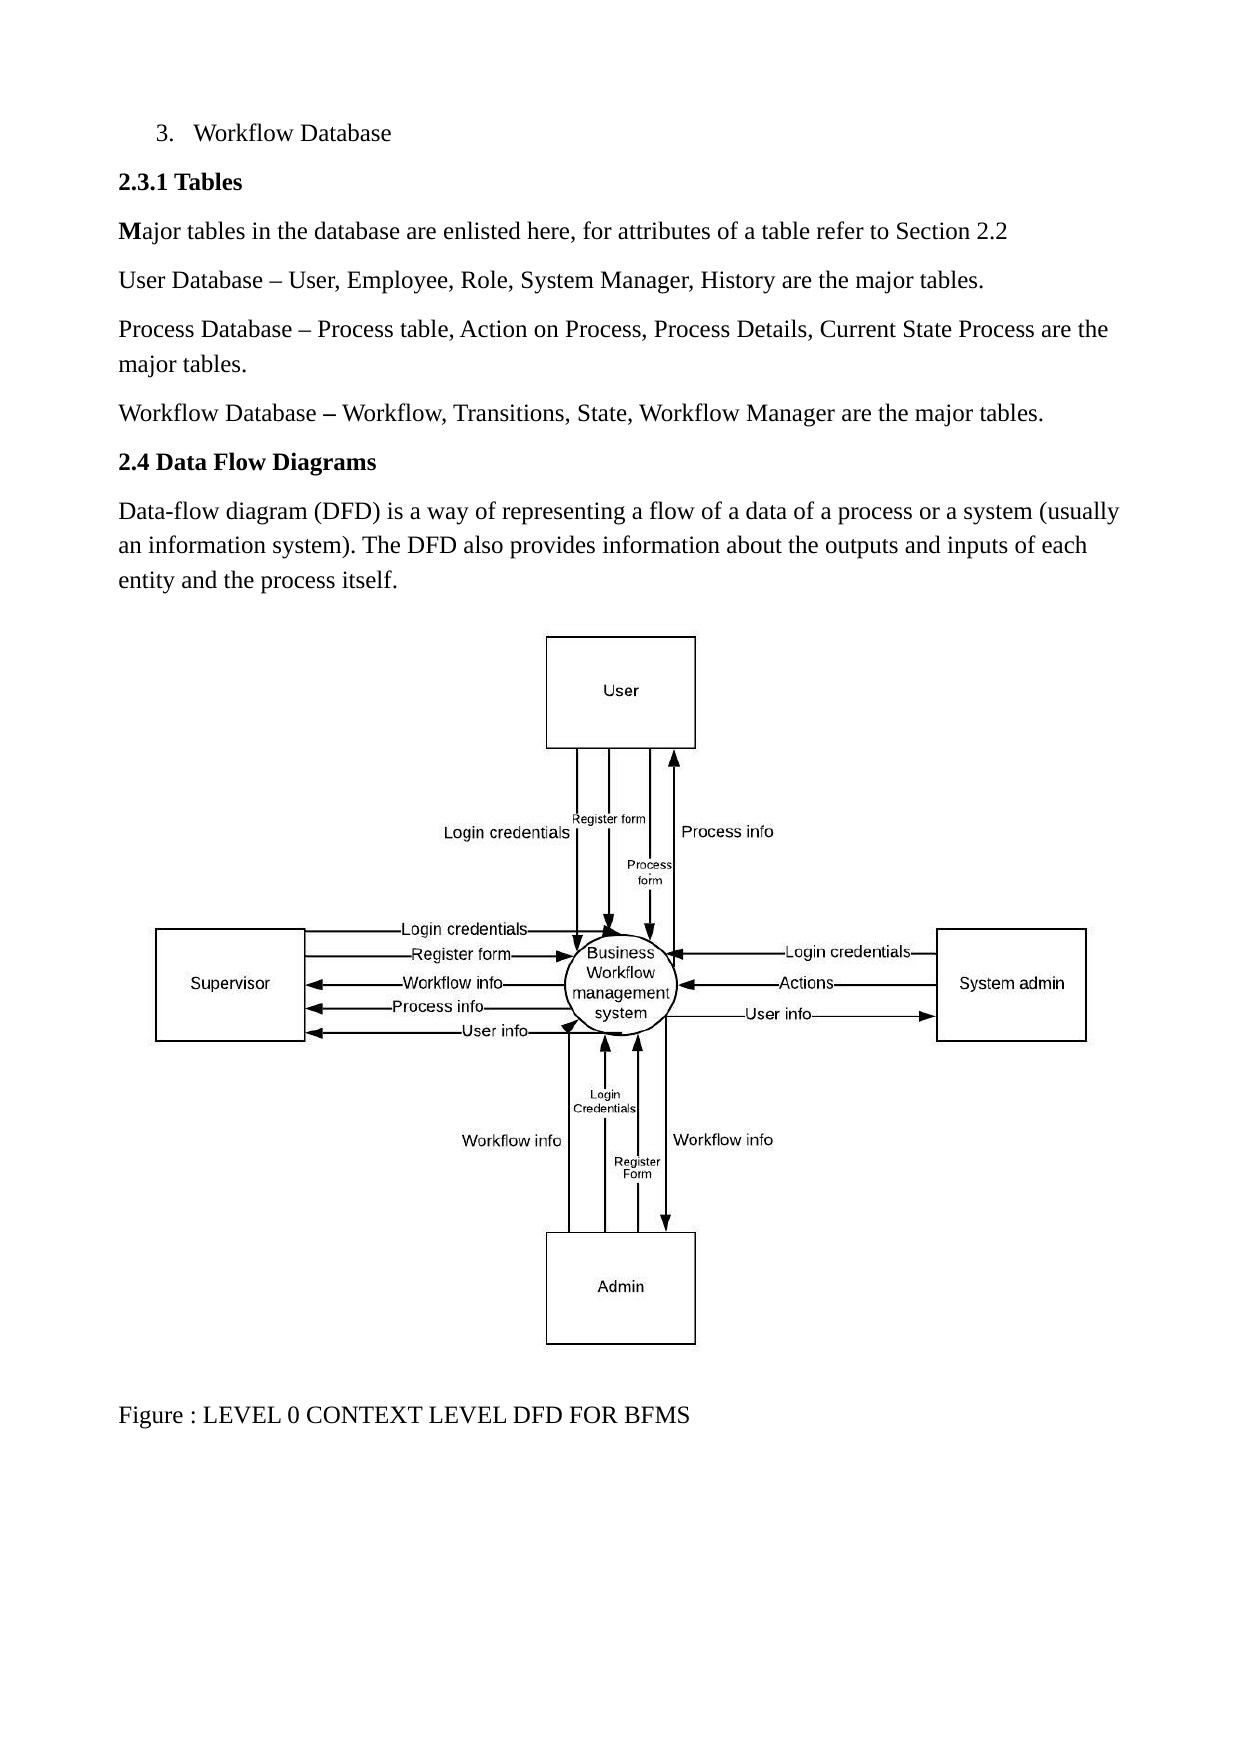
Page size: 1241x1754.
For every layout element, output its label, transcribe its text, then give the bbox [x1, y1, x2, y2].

text 2.3.1 Tables [118, 167, 1122, 196]
text Process Database – Process table, Action on Process, Process Details, Current State Process are the major tables. [118, 314, 1122, 378]
picture [118, 599, 1123, 1381]
text Major tables in the database are enlisted here, for attributes of a table refer to Section 2.2 [118, 216, 1122, 245]
list Workflow Database [156, 118, 1122, 147]
text Data-flow diagram (DFD) is a way of representing a flow of a data of a process or a system (usually an information system). The DFD also provides information about the outputs and inputs of each entity and the process itself. [118, 496, 1122, 599]
text 2.4 Data Flow Diagrams [118, 447, 1122, 476]
text User Database – User, Employee, Role, System Manager, History are the major tables. [118, 265, 1122, 294]
text Workflow Database – Workflow, Transitions, State, Workflow Manager are the major tables. [118, 398, 1122, 427]
text Figure : LEVEL 0 CONTEXT LEVEL DFD FOR BFMS [118, 1401, 1122, 1429]
